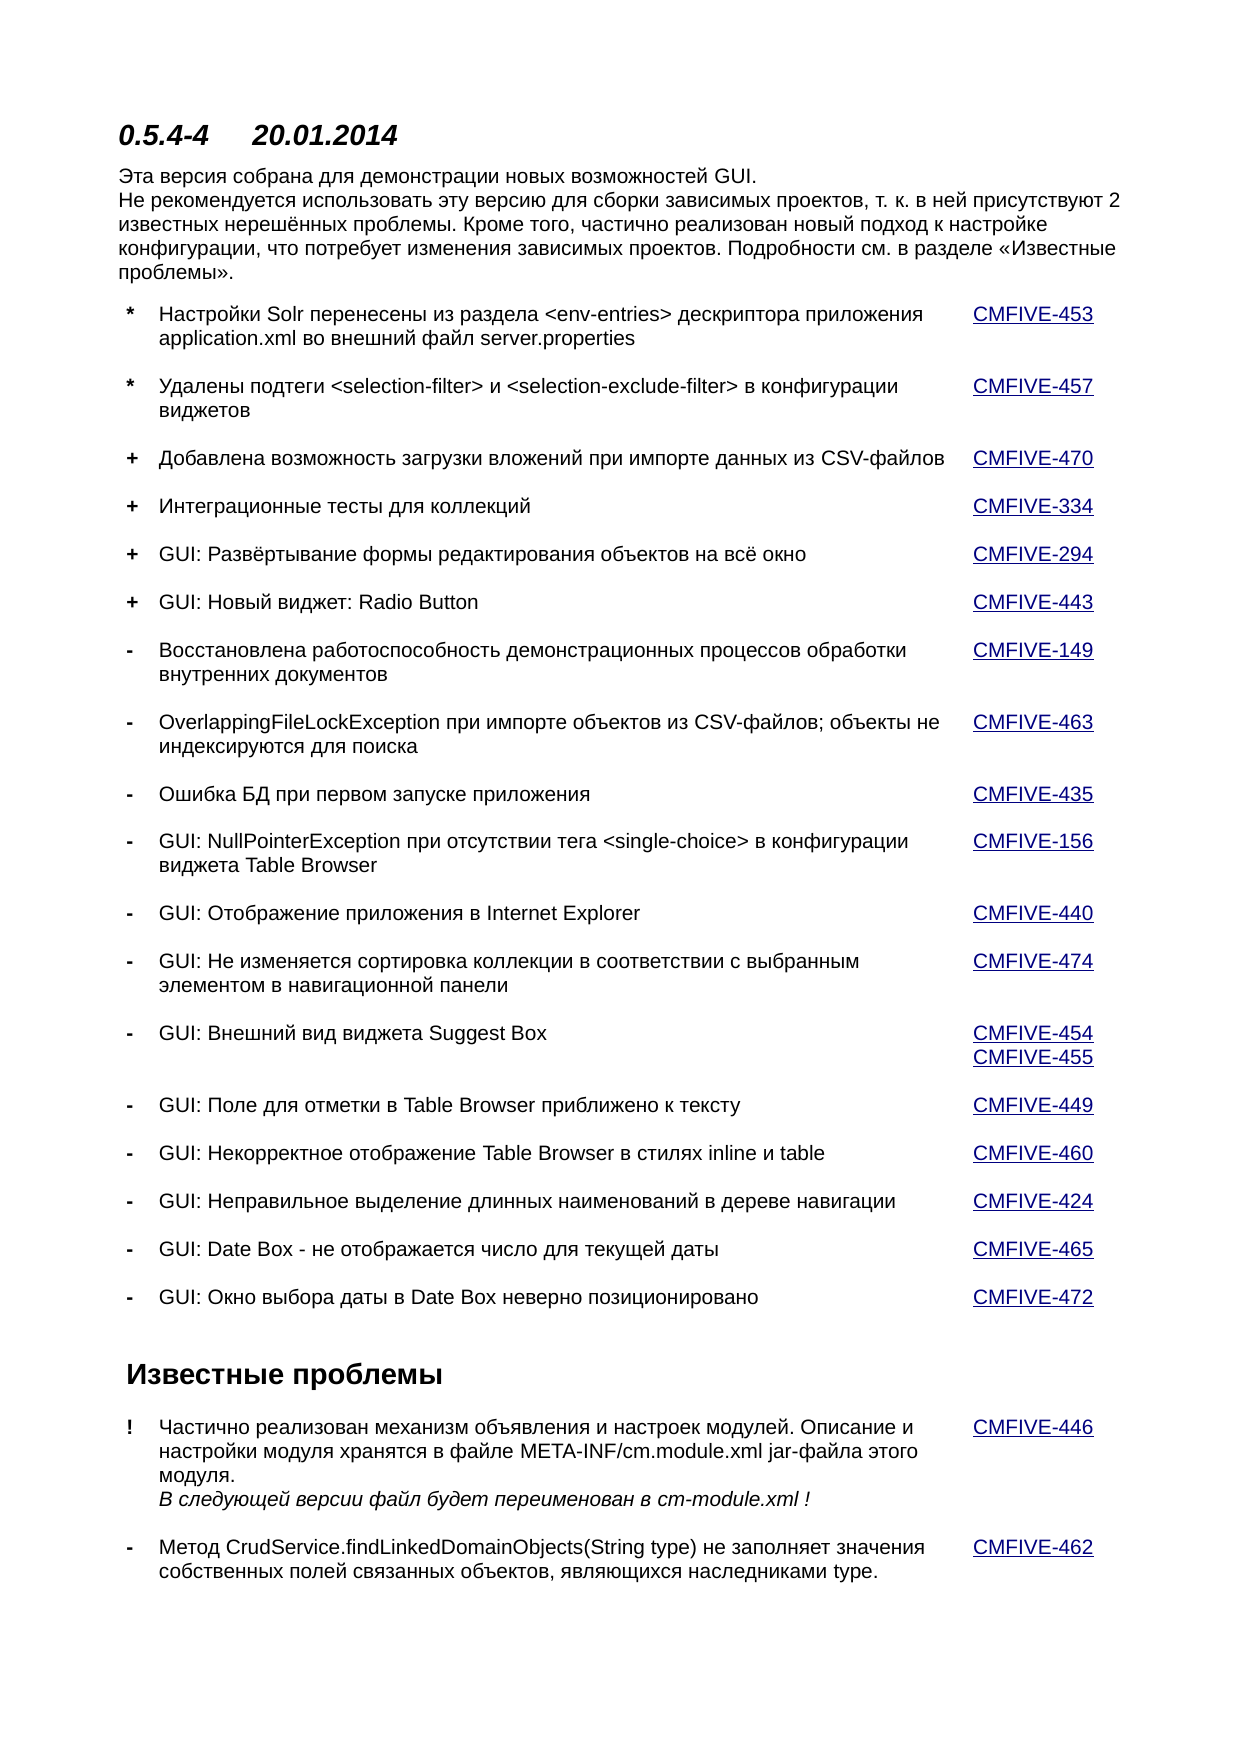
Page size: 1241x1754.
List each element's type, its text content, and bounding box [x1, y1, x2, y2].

table_cell GUI: Развёртывание формы редактирования объектов на всё окно [153, 536, 967, 584]
table_cell Добавлена возможность загрузки вложений при импорте данных из CSV-файлов [153, 440, 967, 488]
table_cell CMFIVE-156 [967, 824, 1123, 895]
table_cell CMFIVE-449 [967, 1087, 1123, 1135]
table_cell + [120, 584, 153, 632]
table_cell CMFIVE-446 [967, 1409, 1123, 1529]
table_header CMFIVE-453 [967, 296, 1123, 368]
table_cell + [120, 488, 153, 536]
table_cell GUI: Отображение приложения в Internet Explorer [153, 895, 967, 943]
table_cell - [120, 1183, 153, 1231]
table_cell - [120, 943, 153, 1015]
table_cell Ошибка БД при первом запуске приложения [153, 776, 967, 823]
table_cell - [120, 824, 153, 895]
table_cell - [120, 1231, 153, 1279]
table_cell - [120, 632, 153, 704]
table_cell + [120, 440, 153, 488]
table_cell CMFIVE-440 [967, 895, 1123, 943]
table_cell CMFIVE-149 [967, 632, 1123, 704]
table_cell - [120, 776, 153, 823]
table_cell - [120, 704, 153, 776]
table_cell GUI: Новый виджет: Radio Button [153, 584, 967, 632]
table_cell - [120, 895, 153, 943]
table_cell Частично реализован механизм объявления и настроек модулей. Описание и настройки модуля хранятся в файле META-INF/cm.module.xml jar-файла этого модуля. В следующей версии файл будет переименован в cm-module.xml ! [153, 1409, 967, 1529]
table_cell GUI: Поле для отметки в Table Browser приближено к тексту [153, 1087, 967, 1135]
table_cell - [120, 1015, 153, 1087]
table_cell CMFIVE-463 [967, 704, 1123, 776]
table_cell ! [120, 1409, 153, 1529]
subtitle 0.5.4-4 20.01.2014 [118, 118, 1122, 152]
table_cell CMFIVE-474 [967, 943, 1123, 1015]
table_cell CMFIVE-457 [967, 368, 1123, 440]
table_cell Известные проблемы [120, 1327, 1123, 1409]
table_cell GUI: Окно выбора даты в Date Box неверно позиционировано [153, 1279, 967, 1327]
table_cell GUI: Внешний вид виджета Suggest Box [153, 1015, 967, 1087]
table_cell + [120, 536, 153, 584]
table_cell GUI: Date Box - не отображается число для текущей даты [153, 1231, 967, 1279]
table_cell CMFIVE-334 [967, 488, 1123, 536]
table_cell CMFIVE-460 [967, 1135, 1123, 1183]
table_cell - [120, 1279, 153, 1327]
table_header * [120, 296, 153, 368]
table_cell OverlappingFileLockException при импорте объектов из CSV-файлов; объекты не индексируются для поиска [153, 704, 967, 776]
table_cell Метод CrudService.findLinkedDomainObjects(String type) не заполняет значения собственных полей связанных объектов, являющихся наследниками type. [153, 1529, 967, 1601]
text Эта версия собрана для демонстрации новых возможностей GUI. Не рекомендуется использовать эту версию для сборки зависимых проектов, т. к. в ней присутствуют 2 известных нерешённых проблемы. Кроме того, частично реализован новый подход к настройке конфигурации, что потребует изменения зависимых проектов. Подробности см. в разделе «Известные проблемы». [118, 164, 1122, 284]
table_cell CMFIVE-424 [967, 1183, 1123, 1231]
table_cell GUI: Некорректное отображение Table Browser в стилях inline и table [153, 1135, 967, 1183]
table_cell CMFIVE-435 [967, 776, 1123, 823]
table_cell GUI: Неправильное выделение длинных наименований в дереве навигации [153, 1183, 967, 1231]
table_cell CMFIVE-465 [967, 1231, 1123, 1279]
table_header Настройки Solr перенесены из раздела <env-entries> дескриптора приложения application.xml во внешний файл server.properties [153, 296, 967, 368]
table_cell Удалены подтеги <selection-filter> и <selection-exclude-filter> в конфигурации виджетов [153, 368, 967, 440]
table_cell CMFIVE-462 [967, 1529, 1123, 1601]
table_cell CMFIVE-443 [967, 584, 1123, 632]
table_cell - [120, 1135, 153, 1183]
table_cell - [120, 1087, 153, 1135]
table_cell CMFIVE-472 [967, 1279, 1123, 1327]
table_cell CMFIVE-470 [967, 440, 1123, 488]
table_cell GUI: Не изменяется сортировка коллекции в соответствии с выбранным элементом в навигационной панели [153, 943, 967, 1015]
table_cell * [120, 368, 153, 440]
table_cell - [120, 1529, 153, 1601]
table_cell Восстановлена работоспособность демонстрационных процессов обработки внутренних документов [153, 632, 967, 704]
table_cell CMFIVE-294 [967, 536, 1123, 584]
table_cell Интеграционные тесты для коллекций [153, 488, 967, 536]
table_cell GUI: NullPointerException при отсутствии тега <single-choice> в конфигурации виджета Table Browser [153, 824, 967, 895]
table_cell CMFIVE-454 CMFIVE-455 [967, 1015, 1123, 1087]
